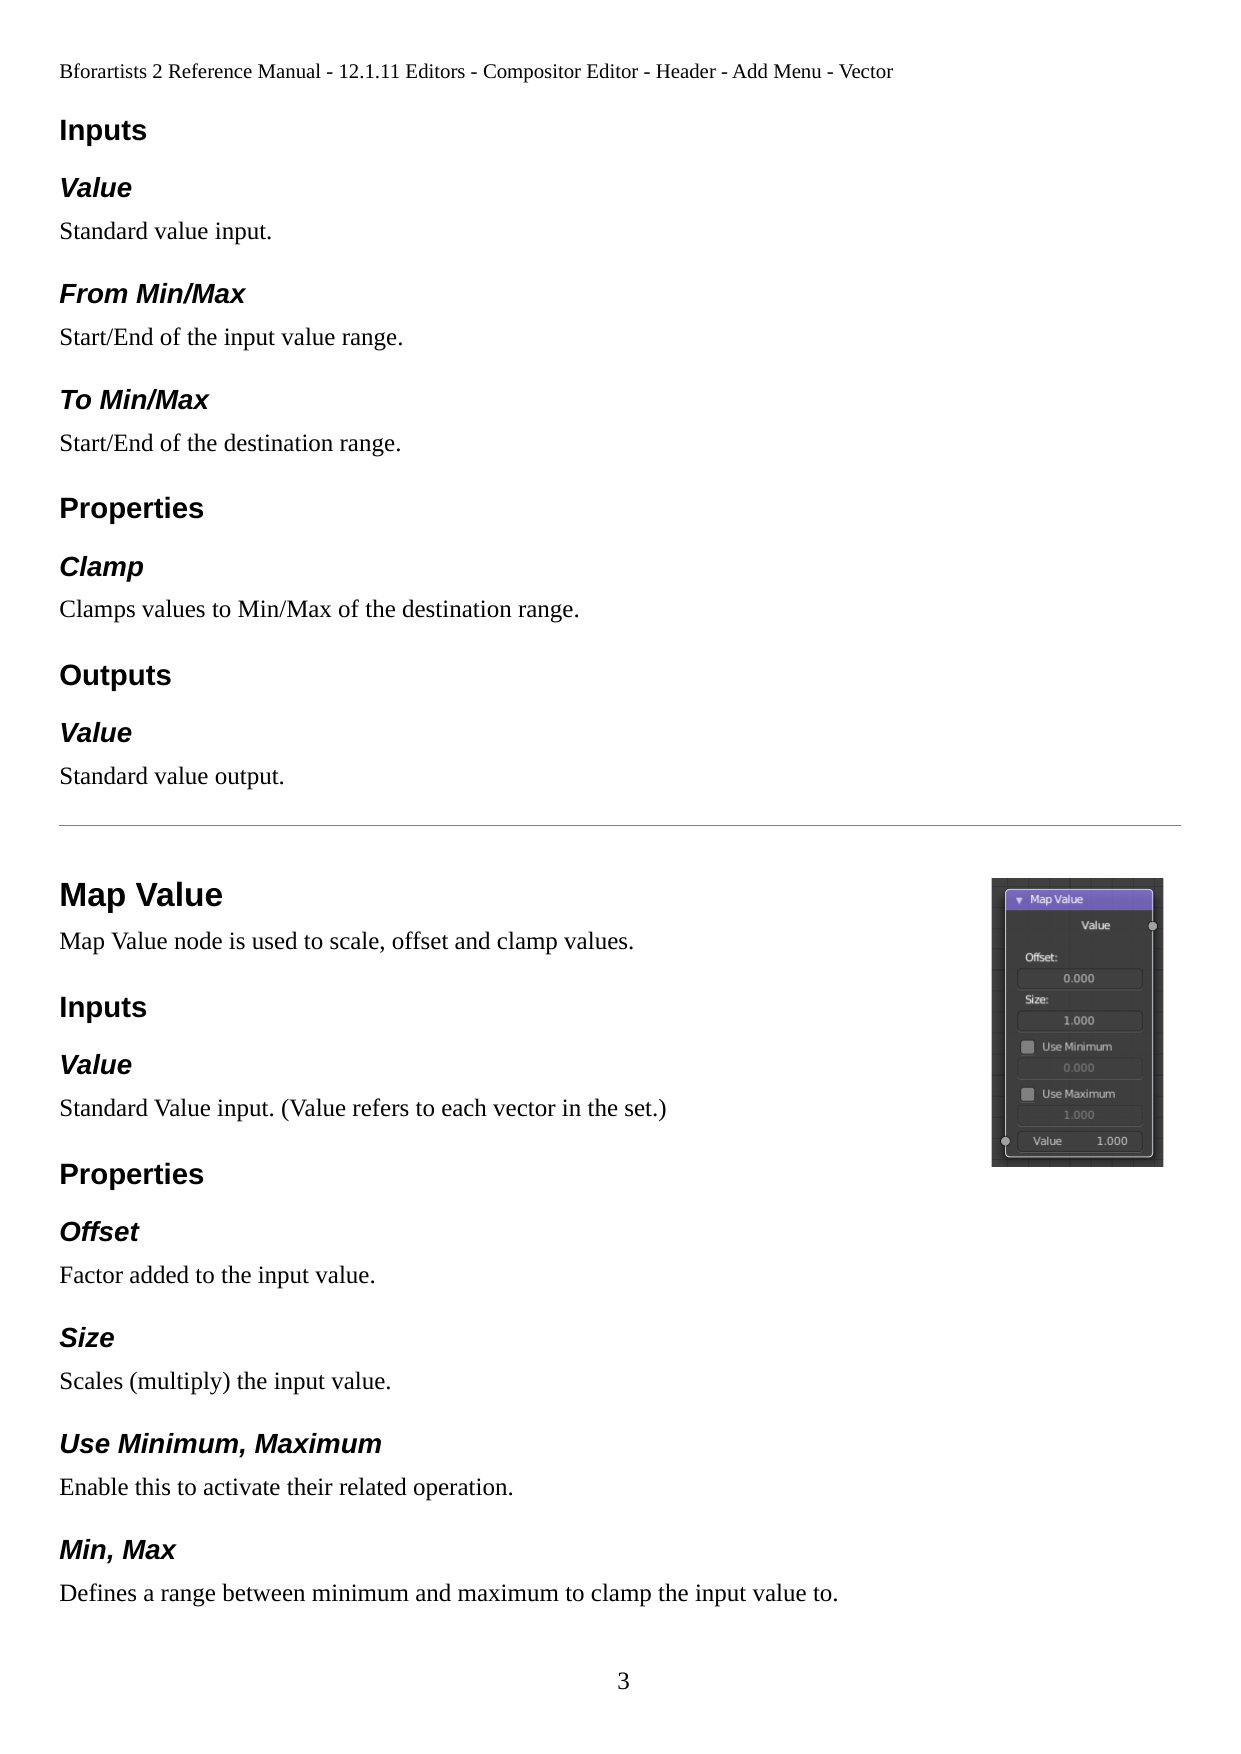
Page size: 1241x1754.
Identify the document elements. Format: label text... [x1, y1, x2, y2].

subtitle Properties [59, 1157, 1181, 1191]
subtitle Properties [59, 491, 1181, 525]
subtitle Value [59, 1049, 991, 1081]
subtitle Value [59, 717, 1181, 749]
subtitle Inputs [59, 113, 1181, 146]
subtitle Min, Max [59, 1533, 1181, 1565]
text Clamps values to Min/Max of the destination range. [59, 594, 1181, 623]
subtitle Size [59, 1321, 1181, 1353]
text Standard Value input. (Value refers to each vector in the set.) [59, 1093, 991, 1122]
subtitle From Min/Max [59, 277, 1181, 309]
text Enable this to activate their related operation. [59, 1472, 1181, 1501]
subtitle To Min/Max [59, 383, 1181, 415]
subtitle Value [59, 171, 1181, 203]
text Start/End of the destination range. [59, 428, 1181, 456]
text Map Value node is used to scale, offset and clamp values. [59, 926, 991, 955]
subtitle Offset [59, 1216, 1181, 1247]
subtitle Inputs [59, 990, 991, 1024]
subtitle Use Minimum, Maximum [59, 1427, 1181, 1459]
subtitle [1164, 1049, 1181, 1081]
text Standard value output. [59, 761, 1181, 790]
subtitle [1164, 990, 1181, 1024]
subtitle Clamp [59, 550, 1181, 582]
text Standard value input. [59, 216, 1181, 244]
text Start/End of the input value range. [59, 322, 1181, 350]
subtitle Map Value [59, 875, 1181, 914]
picture [991, 878, 1164, 1167]
subtitle Outputs [59, 658, 1181, 692]
text Defines a range between minimum and maximum to clamp the input value to. [59, 1578, 1181, 1606]
text Factor added to the input value. [59, 1260, 1181, 1289]
text Scales (multiply) the input value. [59, 1366, 1181, 1394]
